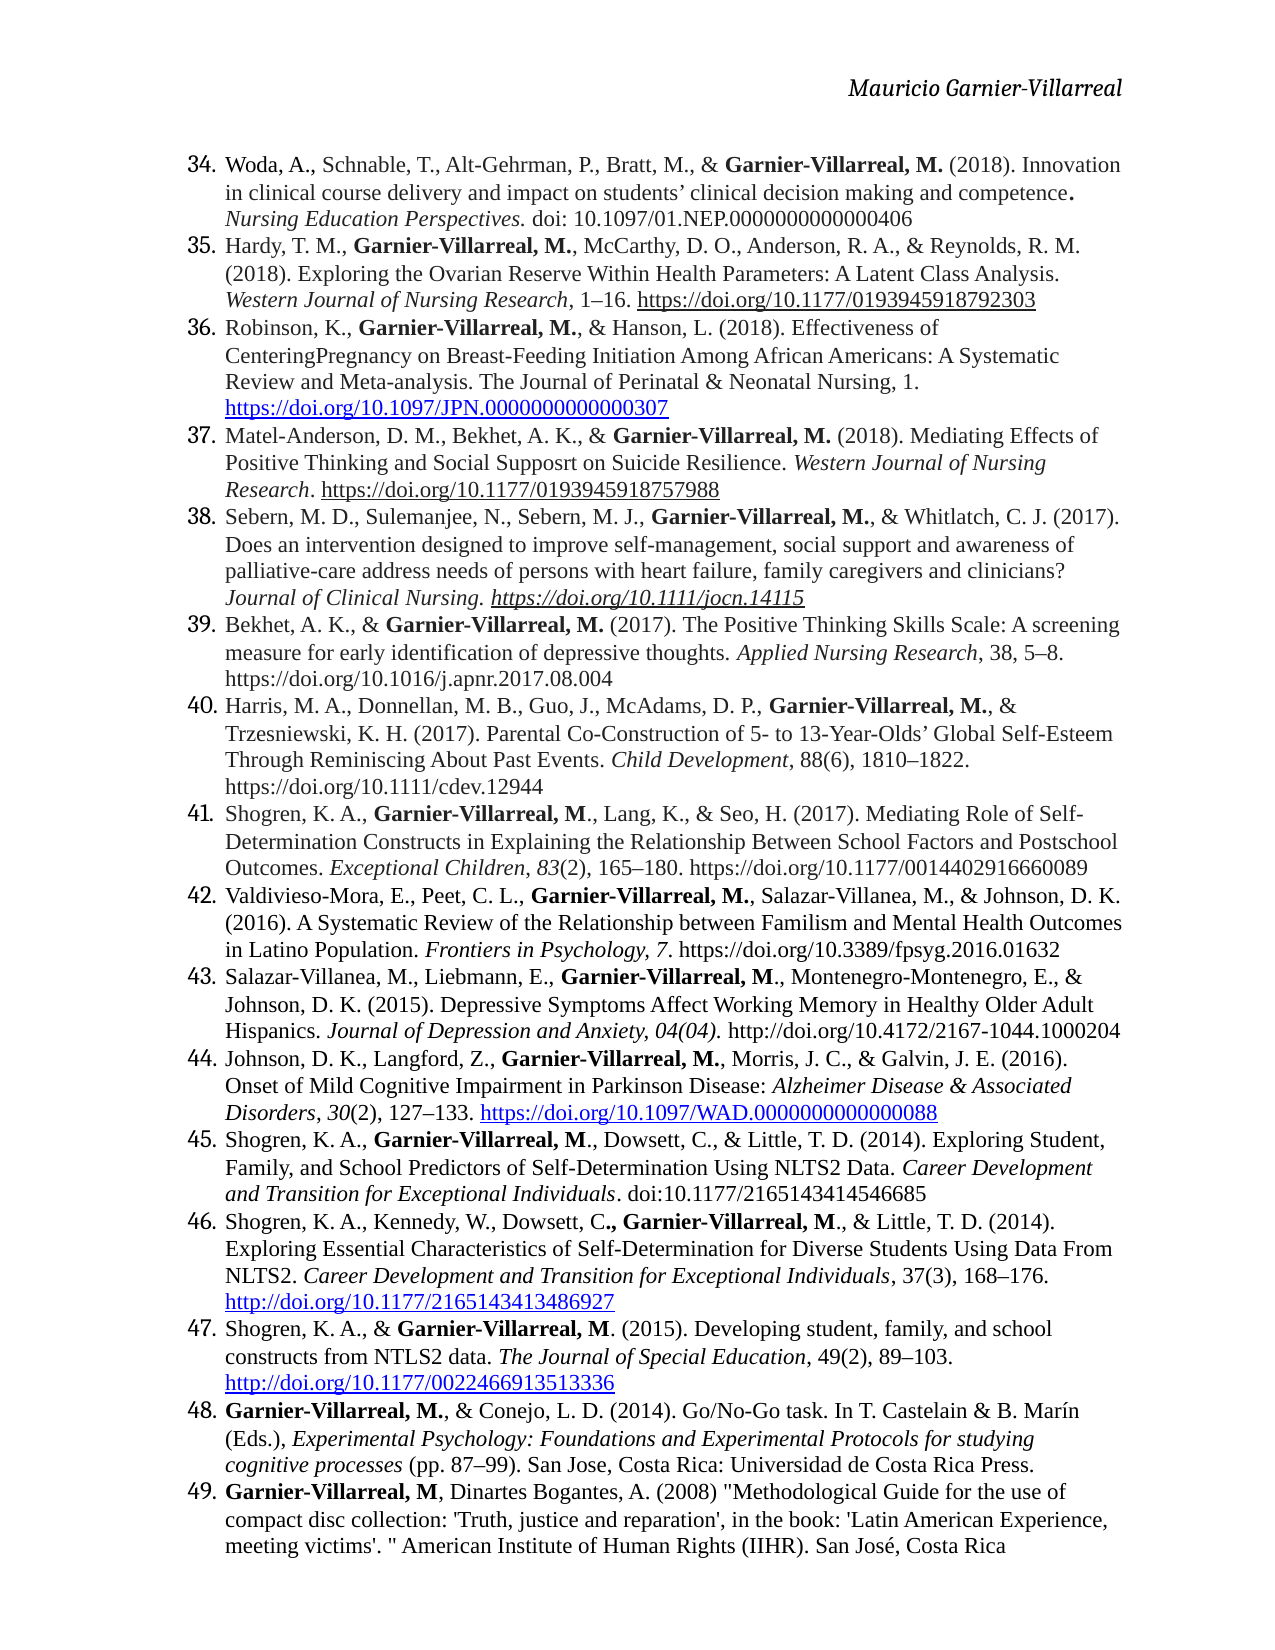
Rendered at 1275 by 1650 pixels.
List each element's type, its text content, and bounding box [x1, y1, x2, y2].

list Sebern, M. D., Sulemanjee, N., Sebern, M. J., Garnier-Villarreal, M., & Whitlatch, C. J. (2017). Does an intervention designed to improve self-management, social support and awareness of palliative-care address needs of persons with heart failure, family caregivers and clinicians? Journal of Clinical Nursing. https://doi.org/10.1111/jocn.14115 [187, 502, 1125, 610]
list Woda, A., Schnable, T., Alt-Gehrman, P., Bratt, M., & Garnier-Villarreal, M. (2018). Innovation in clinical course delivery and impact on students’ clinical decision making and competence. Nursing Education Perspectives. doi: 10.1097/01.NEP.0000000000000406 [187, 150, 1125, 231]
list Robinson, K., Garnier-Villarreal, M., & Hanson, L. (2018). Effectiveness of CenteringPregnancy on Breast-Feeding Initiation Among African Americans: A Systematic Review and Meta-analysis. The Journal of Perinatal & Neonatal Nursing, 1. https://doi.org/10.1097/JPN.0000000000000307 [187, 313, 1125, 421]
list Salazar-Villanea, M., Liebmann, E., Garnier-Villarreal, M., Montenegro-Montenegro, E., & Johnson, D. K. (2015). Depressive Symptoms Affect Working Memory in Healthy Older Adult Hispanics. Journal of Depression and Anxiety, 04(04). http://doi.org/10.4172/2167-1044.1000204 [187, 962, 1125, 1044]
list Johnson, D. K., Langford, Z., Garnier-Villarreal, M., Morris, J. C., & Galvin, J. E. (2016). Onset of Mild Cognitive Impairment in Parkinson Disease: Alzheimer Disease & Associated Disorders, 30(2), 127–133. https://doi.org/10.1097/WAD.0000000000000088 [187, 1044, 1125, 1125]
list Garnier-Villarreal, M, Dinartes Bogantes, A. (2008) "Methodological Guide for the use of compact disc collection: 'Truth, justice and reparation', in the book: 'Latin American Experience, meeting victims'. " American Institute of Human Rights (IIHR). San José, Costa Rica [187, 1477, 1125, 1559]
list Shogren, K. A., Kennedy, W., Dowsett, C., Garnier-Villarreal, M., & Little, T. D. (2014). Exploring Essential Characteristics of Self-Determination for Diverse Students Using Data From NLTS2. Career Development and Transition for Exceptional Individuals, 37(3), 168–176. http://doi.org/10.1177/2165143413486927 [187, 1207, 1125, 1314]
list Shogren, K. A., Garnier-Villarreal, M., Lang, K., & Seo, H. (2017). Mediating Role of Self-Determination Constructs in Explaining the Relationship Between School Factors and Postschool Outcomes. Exceptional Children, 83(2), 165–180. https://doi.org/10.1177/0014402916660089 [187, 799, 1125, 881]
list Hardy, T. M., Garnier-Villarreal, M., McCarthy, D. O., Anderson, R. A., & Reynolds, R. M. (2018). Exploring the Ovarian Reserve Within Health Parameters: A Latent Class Analysis. Western Journal of Nursing Research, 1–16. https://doi.org/10.1177/0193945918792303 [187, 231, 1125, 313]
list Harris, M. A., Donnellan, M. B., Guo, J., McAdams, D. P., Garnier-Villarreal, M., & Trzesniewski, K. H. (2017). Parental Co-Construction of 5- to 13-Year-Olds’ Global Self-Esteem Through Reminiscing About Past Events. Child Development, 88(6), 1810–1822. https://doi.org/10.1111/cdev.12944 [187, 691, 1125, 799]
list Valdivieso-Mora, E., Peet, C. L., Garnier-Villarreal, M., Salazar-Villanea, M., & Johnson, D. K. (2016). A Systematic Review of the Relationship between Familism and Mental Health Outcomes in Latino Population. Frontiers in Psychology, 7. https://doi.org/10.3389/fpsyg.2016.01632 [187, 881, 1125, 962]
list Garnier-Villarreal, M., & Conejo, L. D. (2014). Go/No-Go task. In T. Castelain & B. Marín (Eds.), Experimental Psychology: Foundations and Experimental Protocols for studying cognitive processes (pp. 87–99). San Jose, Costa Rica: Universidad de Costa Rica Press. [187, 1396, 1125, 1477]
list Shogren, K. A., & Garnier-Villarreal, M. (2015). Developing student, family, and school constructs from NTLS2 data. The Journal of Special Education, 49(2), 89–103. http://doi.org/10.1177/0022466913513336 [187, 1314, 1125, 1396]
list Shogren, K. A., Garnier-Villarreal, M., Dowsett, C., & Little, T. D. (2014). Exploring Student, Family, and School Predictors of Self-Determination Using NLTS2 Data. Career Development and Transition for Exceptional Individuals. doi:10.1177/2165143414546685 [187, 1125, 1125, 1207]
list Matel-Anderson, D. M., Bekhet, A. K., & Garnier-Villarreal, M. (2018). Mediating Effects of Positive Thinking and Social Supposrt on Suicide Resilience. Western Journal of Nursing Research. https://doi.org/10.1177/0193945918757988 [187, 421, 1125, 502]
list Bekhet, A. K., & Garnier-Villarreal, M. (2017). The Positive Thinking Skills Scale: A screening measure for early identification of depressive thoughts. Applied Nursing Research, 38, 5–8. https://doi.org/10.1016/j.apnr.2017.08.004 [187, 610, 1125, 691]
